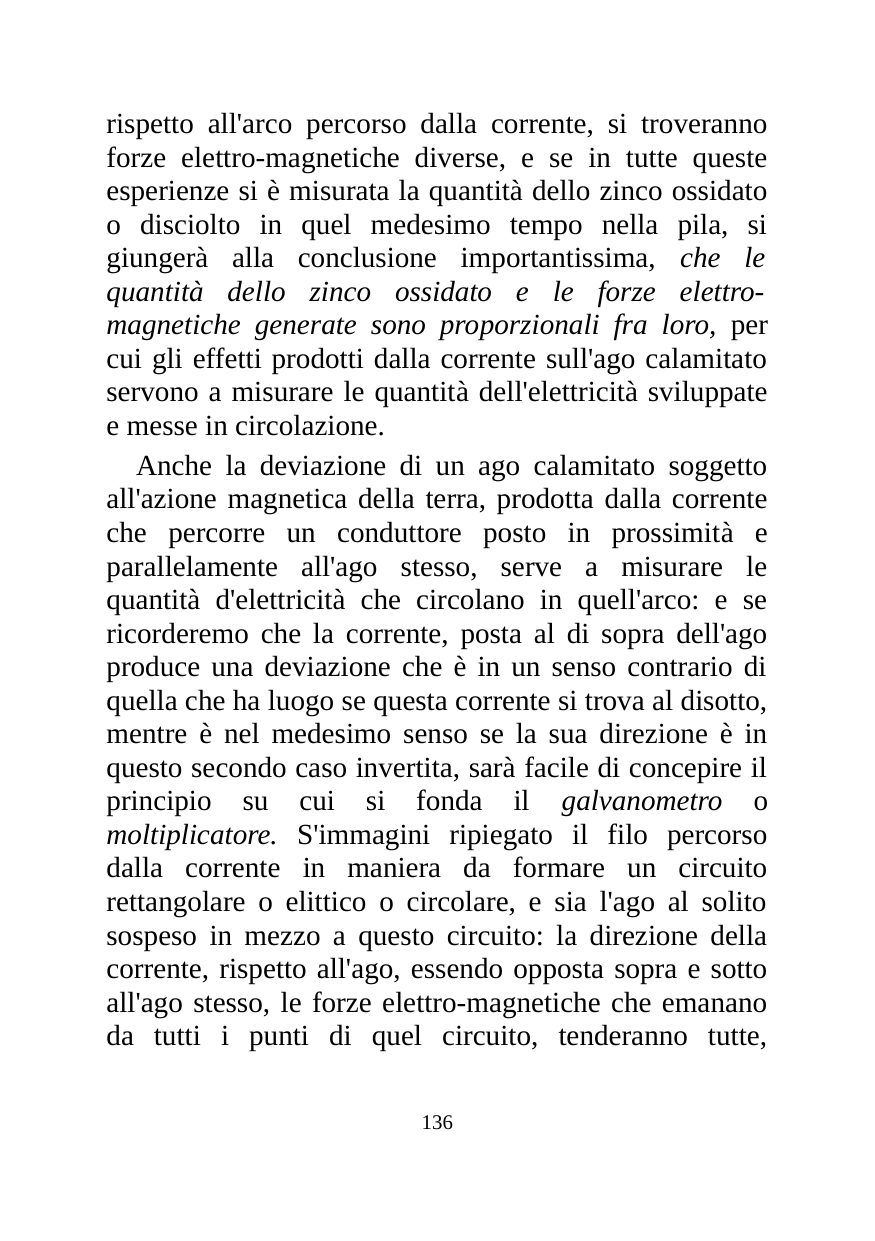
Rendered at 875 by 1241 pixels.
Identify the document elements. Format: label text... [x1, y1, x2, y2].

text Anche la deviazione di un ago calamitato soggetto all'azione magnetica della terra, prodotta dalla corrente che percorre un conduttore posto in prossimità e parallelamente all'ago stesso, serve a misurare le quantità d'elettricità che circolano in quell'arco: e se ricorderemo che la corrente, posta al di sopra dell'ago produce una deviazione che è in un senso contrario di quella che ha luogo se questa corrente si trova al disotto, mentre è nel medesimo senso se la sua direzione è in questo secondo caso invertita, sarà facile di concepire il principio su cui si fonda il galvanometro o moltiplicatore. S'immagini ripiegato il filo percorso dalla corrente in maniera da formare un circuito rettangolare o elittico o circolare, e sia l'ago al solito sospeso in mezzo a questo circuito: la direzione della corrente, rispetto all'ago, essendo opposta sopra e sotto all'ago stesso, le forze elettro-magnetiche che emanano da tutti i punti di quel circuito, tenderanno tutte, [106, 448, 768, 1052]
text rispetto all'arco percorso dalla corrente, si troveranno forze elettro-magnetiche diverse, e se in tutte queste esperienze si è misurata la quantità dello zinco ossidato o disciolto in quel medesimo tempo nella pila, si giungerà alla conclusione importantissima, che le quantità dello zinco ossidato e le forze elettro-magnetiche generate sono proporzionali fra loro, per cui gli effetti prodotti dalla corrente sull'ago calamitato servono a misurare le quantità dell'elettricità sviluppate e messe in circolazione. [106, 106, 768, 442]
